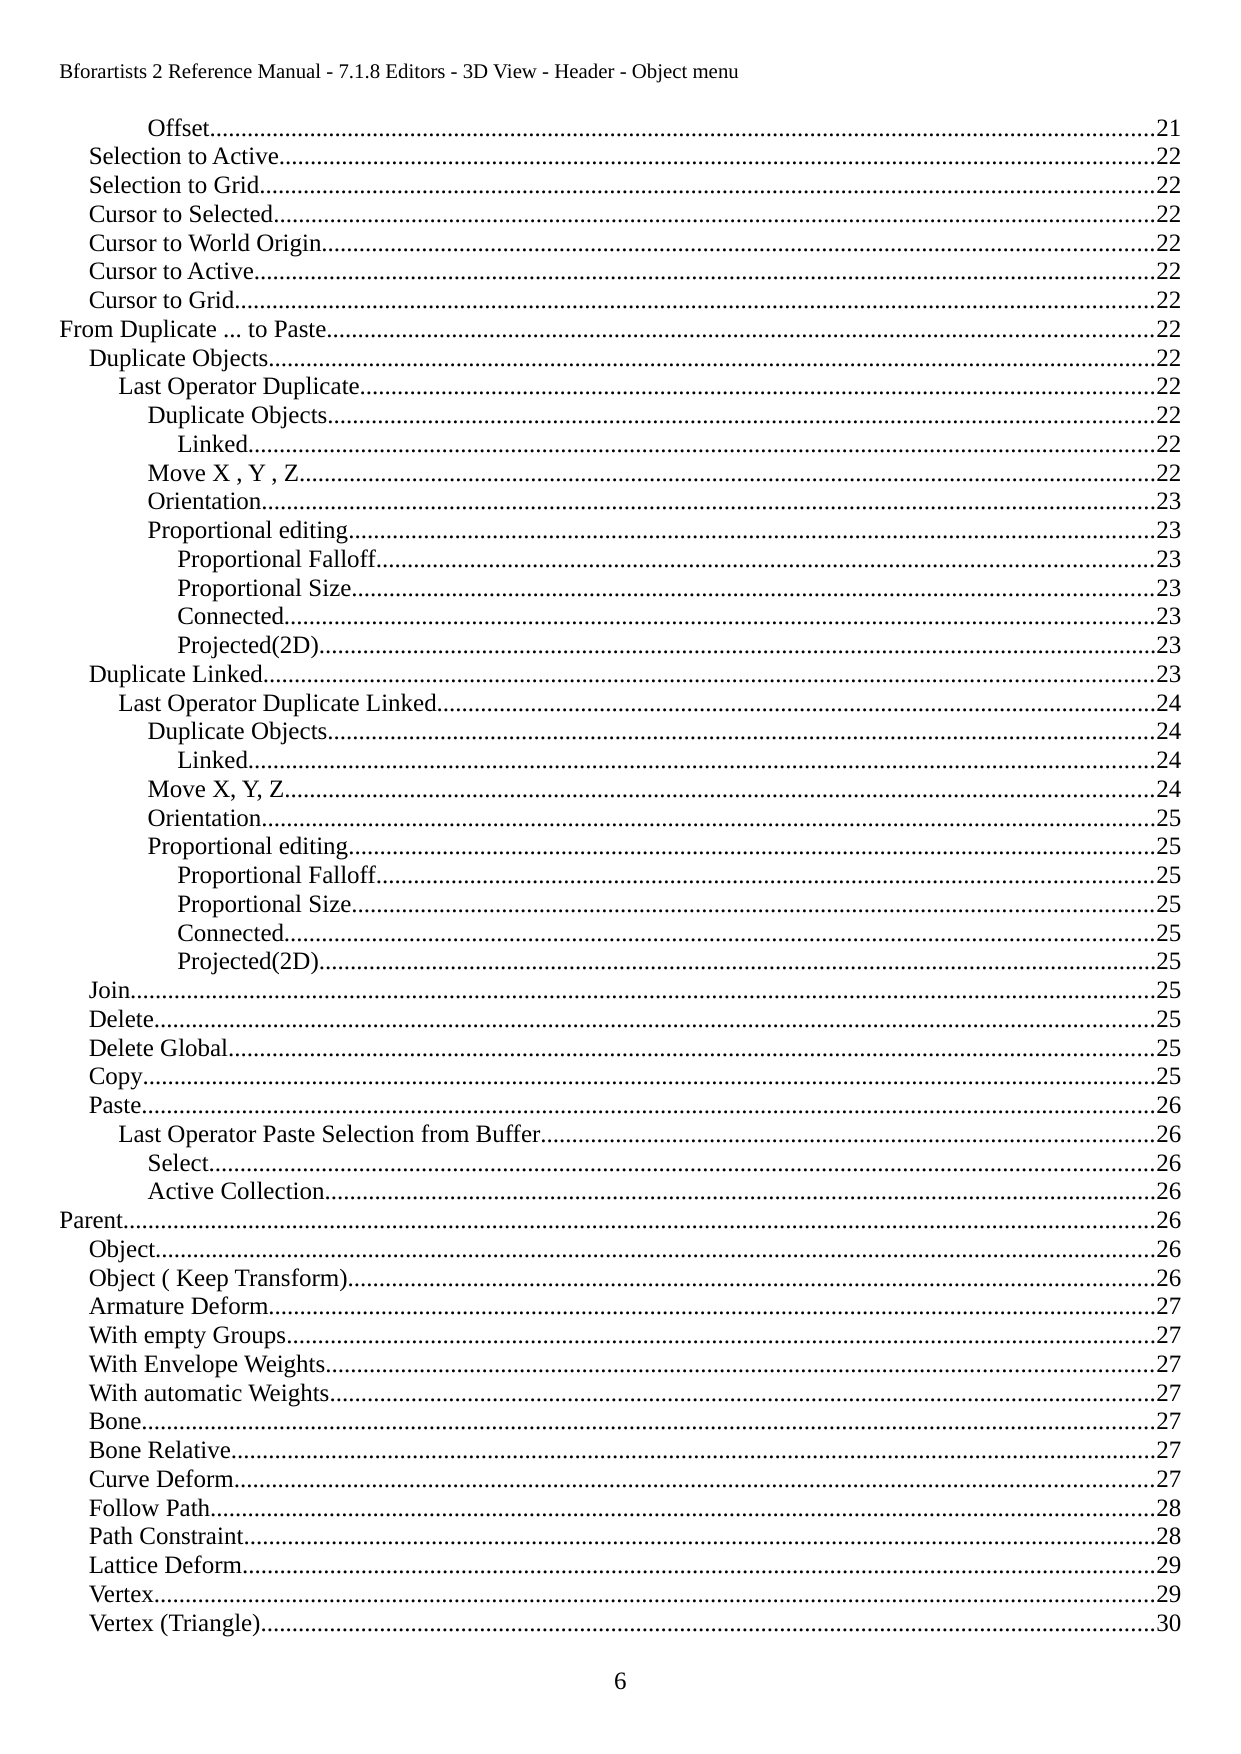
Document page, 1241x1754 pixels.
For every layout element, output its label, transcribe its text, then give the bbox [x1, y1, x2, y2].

text Object ( Keep Transform) 26 [88, 1263, 1181, 1291]
text Cursor to Grid 22 [88, 285, 1181, 314]
text Offset 21 [147, 113, 1181, 141]
text Selection to Active 22 [88, 141, 1181, 170]
text Copy 25 [88, 1061, 1181, 1090]
text Delete 25 [88, 1004, 1181, 1033]
text Proportional editing 25 [147, 831, 1181, 860]
text Last Operator Duplicate Linked 24 [118, 688, 1181, 716]
text With empty Groups 27 [88, 1320, 1181, 1349]
text Duplicate Objects 24 [147, 716, 1181, 745]
text Linked 22 [177, 429, 1181, 458]
text Orientation 25 [147, 803, 1181, 831]
text Proportional Falloff 23 [177, 544, 1181, 573]
text With Envelope Weights 27 [88, 1349, 1181, 1378]
text Move X , Y , Z 22 [147, 458, 1181, 486]
text Select 26 [147, 1148, 1181, 1176]
text Selection to Grid 22 [88, 170, 1181, 199]
text Projected(2D) 23 [177, 630, 1181, 659]
text Duplicate Objects 22 [147, 400, 1181, 429]
text Duplicate Objects 22 [88, 343, 1181, 371]
text Duplicate Linked 23 [88, 659, 1181, 688]
text Paste 26 [88, 1090, 1181, 1119]
text Proportional editing 23 [147, 515, 1181, 544]
text Bone 27 [88, 1406, 1181, 1435]
text Parent 26 [59, 1205, 1181, 1234]
text Active Collection 26 [147, 1176, 1181, 1205]
text Linked 24 [177, 745, 1181, 774]
text Object 26 [88, 1234, 1181, 1263]
text Vertex (Triangle) 30 [88, 1608, 1181, 1636]
text Proportional Falloff 25 [177, 860, 1181, 889]
text Move X, Y, Z 24 [147, 774, 1181, 803]
text Cursor to Selected 22 [88, 199, 1181, 228]
text Follow Path 28 [88, 1493, 1181, 1521]
text Bone Relative 27 [88, 1435, 1181, 1464]
text Cursor to World Origin 22 [88, 228, 1181, 256]
text Orientation 23 [147, 486, 1181, 515]
text Delete Global 25 [88, 1033, 1181, 1061]
text Connected 25 [177, 918, 1181, 946]
text Curve Deform 27 [88, 1464, 1181, 1493]
text Last Operator Paste Selection from Buffer 26 [118, 1119, 1181, 1148]
text Join 25 [88, 975, 1181, 1004]
text From Duplicate ... to Paste 22 [59, 314, 1181, 343]
text Proportional Size 23 [177, 573, 1181, 601]
text Path Constraint 28 [88, 1521, 1181, 1550]
text Cursor to Active 22 [88, 256, 1181, 285]
text Connected 23 [177, 601, 1181, 630]
text Projected(2D) 25 [177, 946, 1181, 975]
text With automatic Weights 27 [88, 1378, 1181, 1406]
text Last Operator Duplicate 22 [118, 371, 1181, 400]
text Lattice Deform 29 [88, 1550, 1181, 1579]
text Proportional Size 25 [177, 889, 1181, 918]
text Vertex 29 [88, 1579, 1181, 1608]
text Armature Deform 27 [88, 1291, 1181, 1320]
